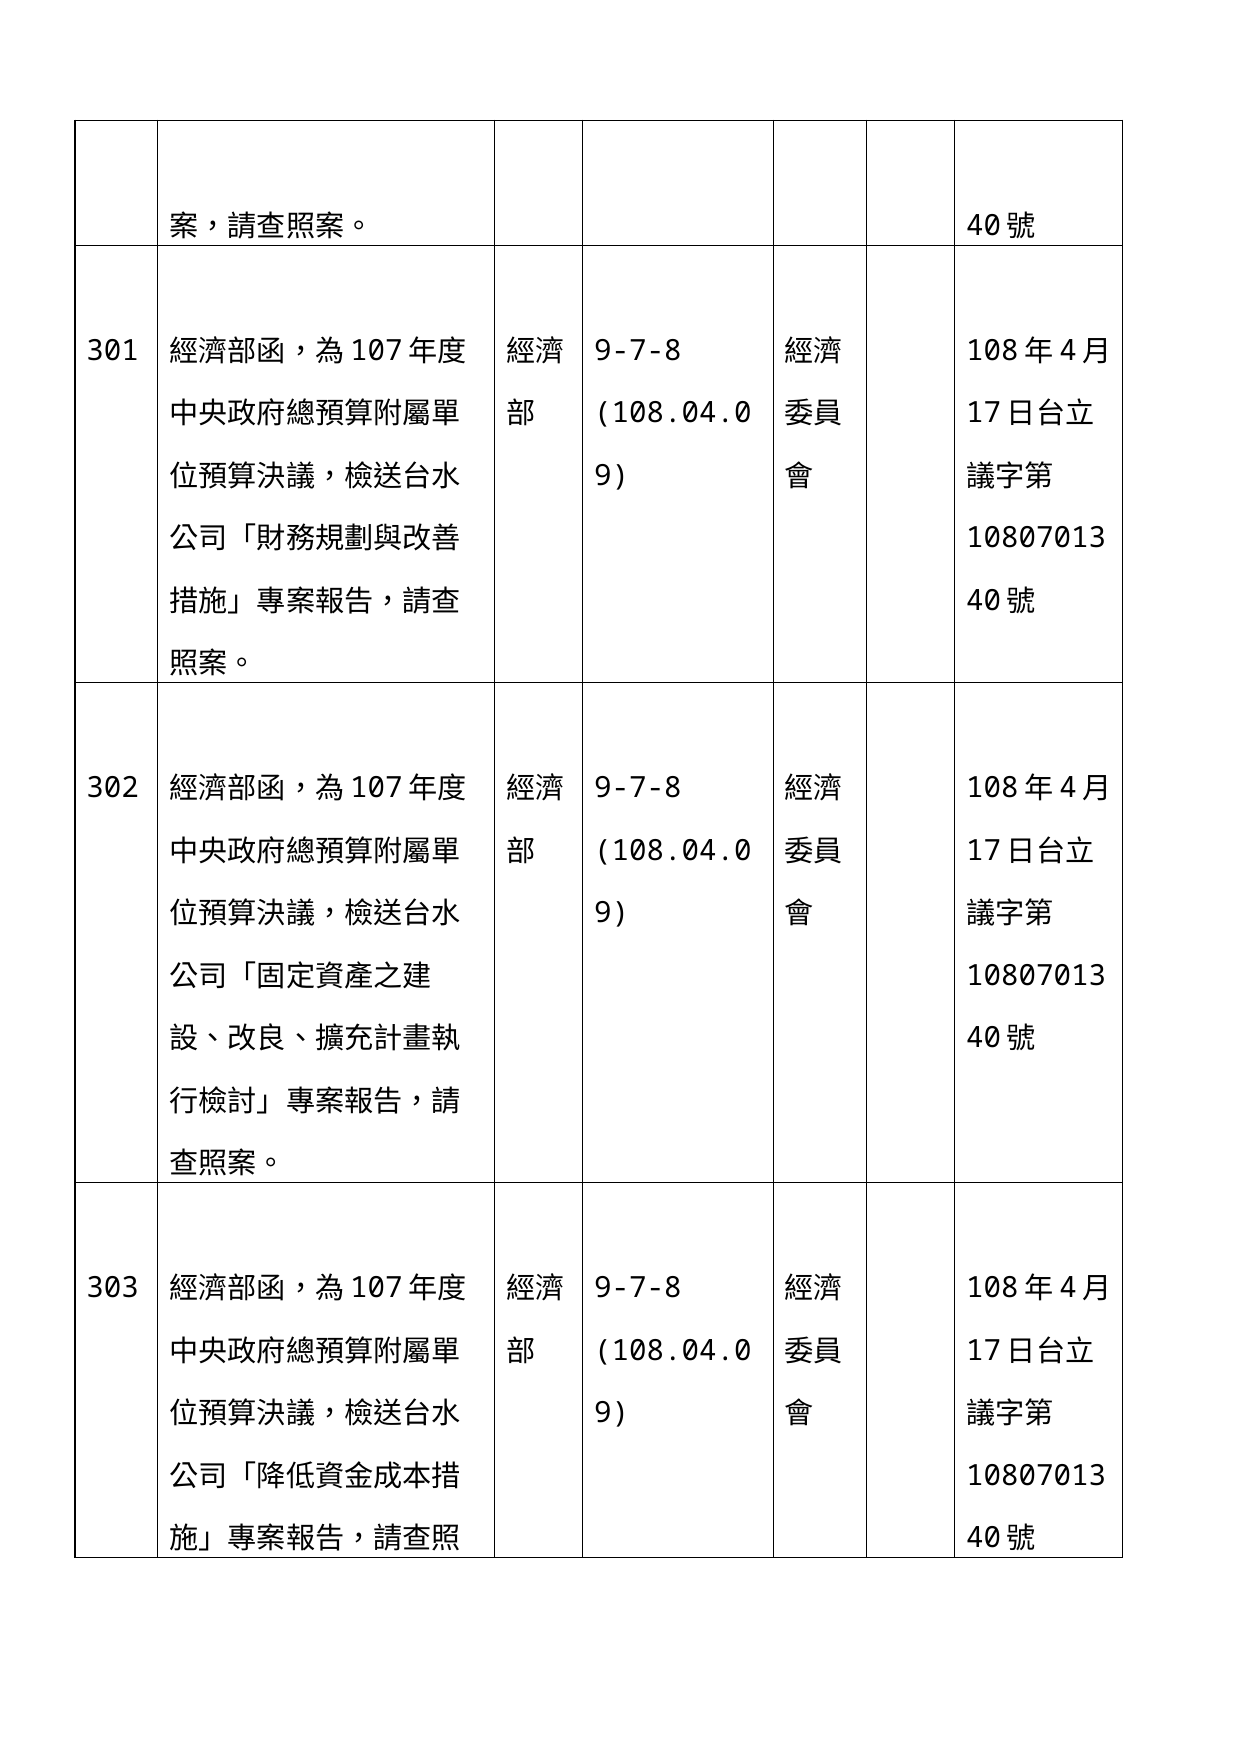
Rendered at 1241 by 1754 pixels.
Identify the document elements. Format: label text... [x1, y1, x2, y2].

table_cell 經濟部 [495, 246, 582, 682]
table_cell 經濟委員會 [774, 246, 866, 682]
table_cell 案，請查照案。 [158, 121, 494, 244]
table_cell 108年4月17日台立議字第1080701340號 [955, 1183, 1122, 1557]
table_cell [774, 121, 866, 244]
table_cell 9-7-8 (108.04.09) [583, 683, 773, 1182]
table_cell 經濟部 [495, 683, 582, 1182]
table_cell 108年4月17日台立議字第1080701340號 [955, 683, 1122, 1182]
table_cell 301 [76, 246, 157, 682]
table_cell [867, 246, 954, 682]
table_cell 9-7-8 (108.04.09) [583, 1183, 773, 1557]
table_cell 302 [76, 683, 157, 1182]
table_cell 經濟委員會 [774, 1183, 866, 1557]
table_cell [867, 683, 954, 1182]
table_cell 經濟部函，為107年度中央政府總預算附屬單位預算決議，檢送台水公司「固定資產之建設、改良、擴充計畫執行檢討」專案報告，請查照案。 [158, 683, 494, 1182]
table_cell 40號 [955, 121, 1122, 244]
table_cell [867, 1183, 954, 1557]
table_cell [76, 121, 157, 244]
table_cell 經濟部 [495, 1183, 582, 1557]
table_cell 9-7-8 (108.04.09) [583, 246, 773, 682]
table_cell 經濟部函，為107年度中央政府總預算附屬單位預算決議，檢送台水公司「降低資金成本措施」專案報告，請查照 [158, 1183, 494, 1557]
table_cell [867, 121, 954, 244]
table_cell 經濟委員會 [774, 683, 866, 1182]
table_cell [495, 121, 582, 244]
table_cell 108年4月17日台立議字第1080701340號 [955, 246, 1122, 682]
table_cell 經濟部函，為107年度中央政府總預算附屬單位預算決議，檢送台水公司「財務規劃與改善措施」專案報告，請查照案。 [158, 246, 494, 682]
table_cell [583, 121, 773, 244]
table_cell 303 [76, 1183, 157, 1557]
